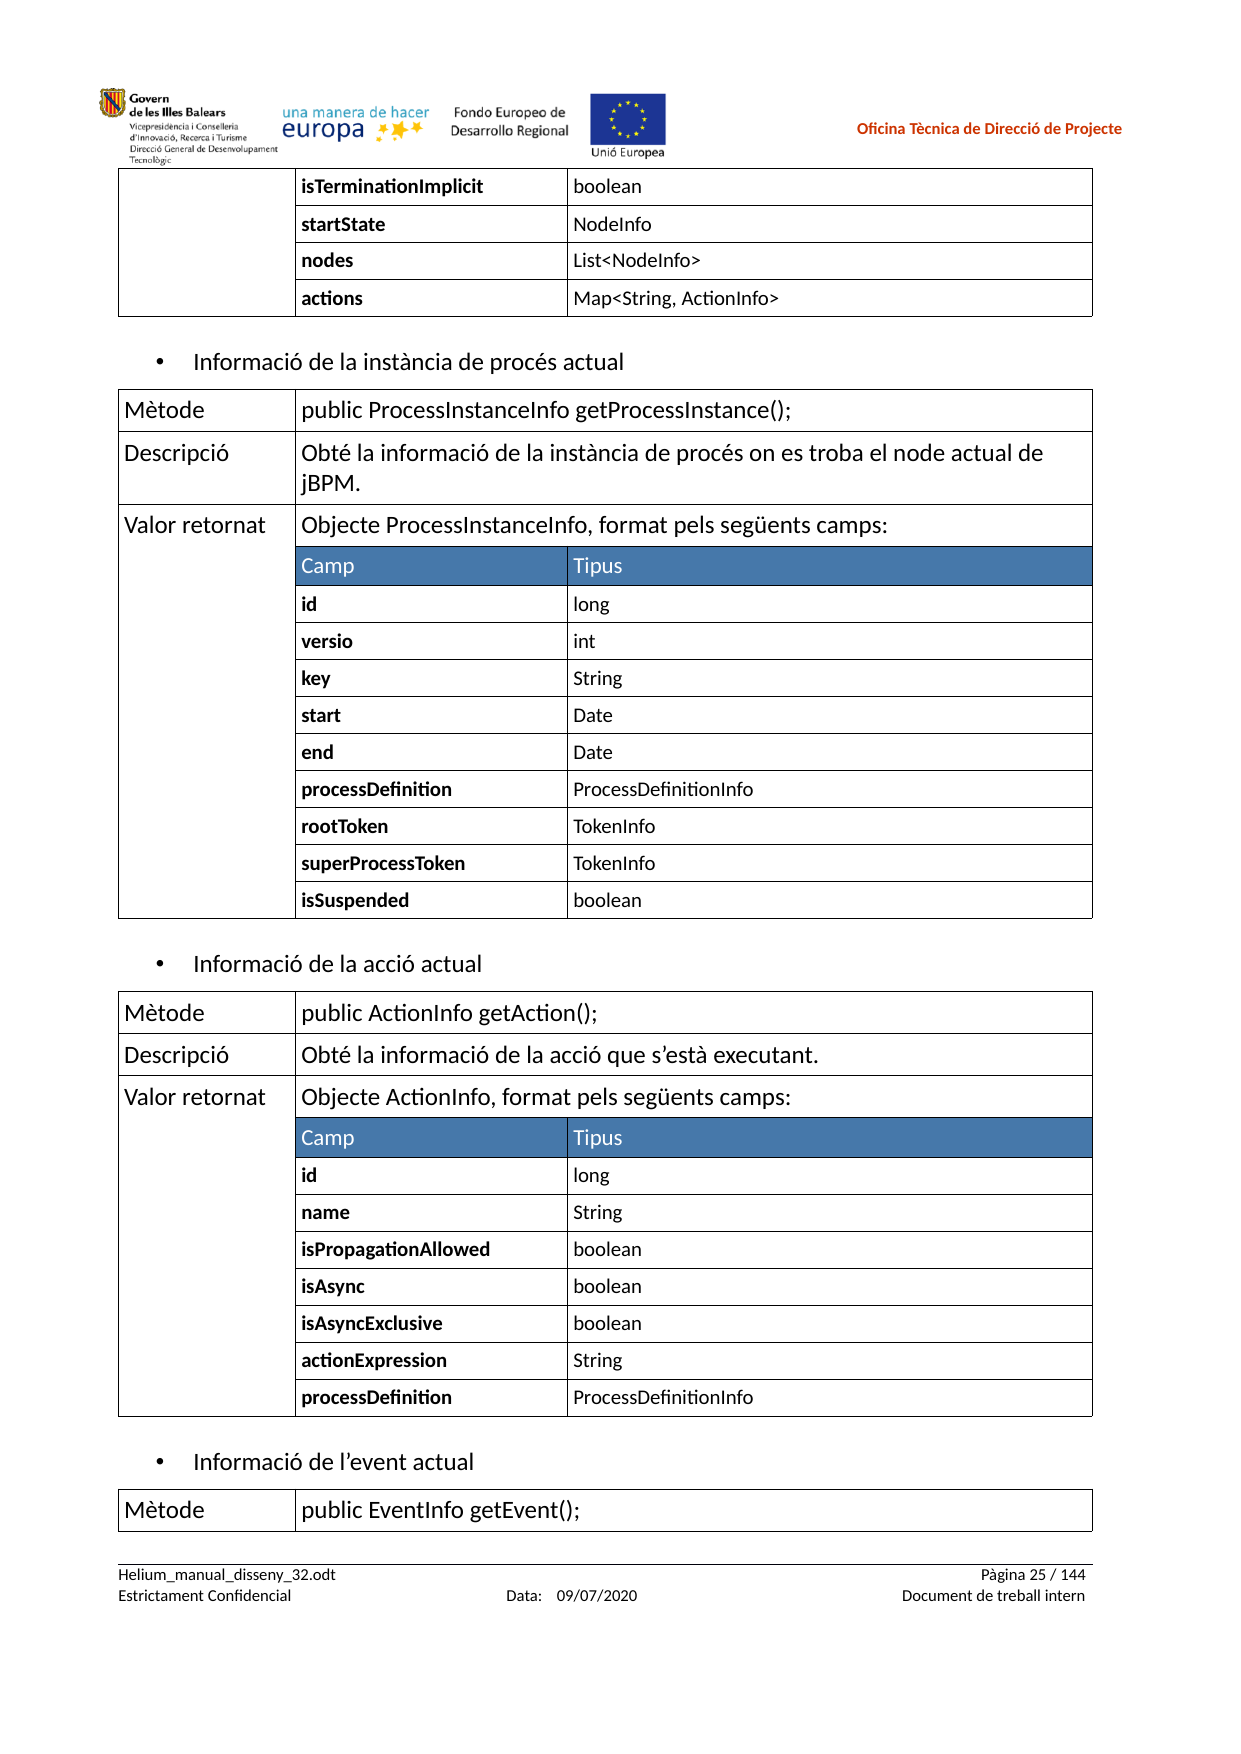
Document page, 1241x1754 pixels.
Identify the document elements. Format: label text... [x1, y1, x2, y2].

table_cell Valor retornat [119, 505, 295, 918]
table_cell TokenInfo [568, 845, 1092, 881]
table_cell actions [296, 280, 567, 316]
table_header Mètode [119, 992, 295, 1033]
table_cell actionExpression [296, 1343, 567, 1378]
table_cell Objecte ProcessInstanceInfo, format pels següents camps: [296, 505, 1092, 546]
table_cell boolean [568, 882, 1092, 918]
table_header Mètode [119, 390, 295, 431]
table_cell int [568, 623, 1092, 659]
table_cell long [568, 586, 1092, 622]
table_cell ProcessDefinitionInfo [568, 771, 1092, 807]
table_cell superProcessToken [296, 845, 567, 881]
table_cell name [296, 1195, 567, 1231]
table_cell isPropagationAllowed [296, 1232, 567, 1268]
list Informació de l’event actual [156, 1446, 1122, 1477]
table_header public ActionInfo getAction(); [296, 992, 1092, 1033]
table_cell isTerminationImplicit [296, 169, 567, 205]
table_cell Camp [296, 1118, 567, 1157]
table_cell Date [568, 734, 1092, 770]
table_cell Tipus [568, 547, 1092, 585]
table_header Mètode [119, 1490, 295, 1531]
table_cell Valor retornat [119, 1076, 295, 1416]
table_cell end [296, 734, 567, 770]
table_cell Descripció [119, 432, 295, 503]
table_cell boolean [568, 169, 1092, 205]
table_cell String [568, 1195, 1092, 1231]
table_header public EventInfo getEvent(); [296, 1490, 1092, 1531]
table_cell Date [568, 697, 1092, 733]
table_cell Obté la informació de la acció que s’està executant. [296, 1034, 1092, 1075]
table_cell id [296, 586, 567, 622]
table_cell processDefinition [296, 1380, 567, 1416]
picture [99, 87, 668, 166]
table_cell isSuspended [296, 882, 567, 918]
list Informació de la acció actual [156, 948, 1122, 979]
table_cell key [296, 660, 567, 696]
table_cell processDefinition [296, 771, 567, 807]
table_cell versio [296, 623, 567, 659]
table_cell rootToken [296, 808, 567, 844]
table_cell boolean [568, 1306, 1092, 1342]
table_cell isAsync [296, 1269, 567, 1304]
table_cell ProcessDefinitionInfo [568, 1380, 1092, 1416]
table_cell Descripció [119, 1034, 295, 1075]
table_cell Tipus [568, 1118, 1092, 1157]
list Informació de la instància de procés actual [156, 346, 1122, 377]
table_cell Map<String, ActionInfo> [568, 280, 1092, 316]
table_cell nodes [296, 243, 567, 279]
table_cell TokenInfo [568, 808, 1092, 844]
table_cell boolean [568, 1232, 1092, 1268]
table_cell String [568, 1343, 1092, 1378]
table_cell String [568, 660, 1092, 696]
table_cell isAsyncExclusive [296, 1306, 567, 1342]
table_cell id [296, 1158, 567, 1194]
table_cell Objecte ActionInfo, format pels següents camps: [296, 1076, 1092, 1117]
table_cell NodeInfo [568, 206, 1092, 242]
table_cell [119, 169, 295, 316]
table_cell boolean [568, 1269, 1092, 1304]
table_cell Obté la informació de la instància de procés on es troba el node actual de jBPM. [296, 432, 1092, 503]
table_cell Camp [296, 547, 567, 585]
table_cell List<NodeInfo> [568, 243, 1092, 279]
table_header public ProcessInstanceInfo getProcessInstance(); [296, 390, 1092, 431]
table_cell long [568, 1158, 1092, 1194]
table_cell start [296, 697, 567, 733]
table_cell startState [296, 206, 567, 242]
